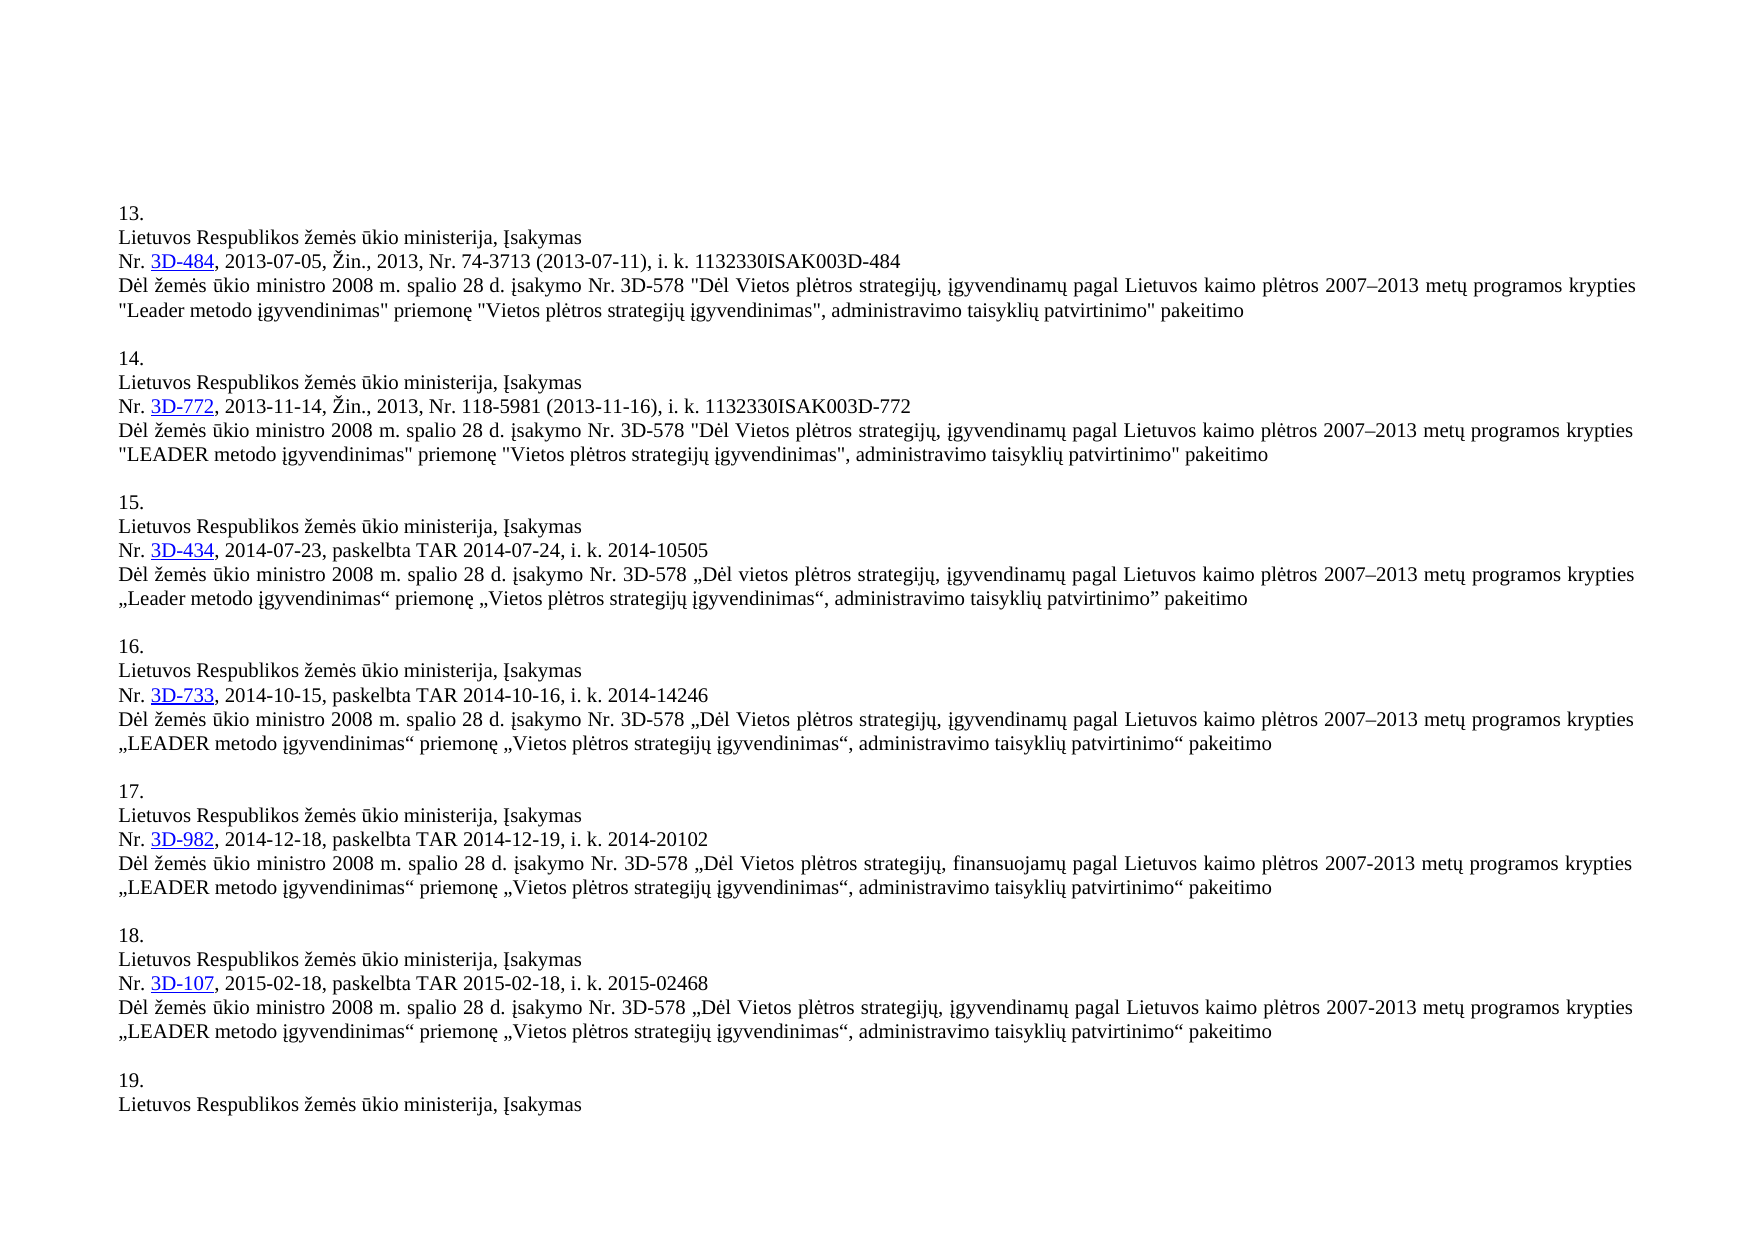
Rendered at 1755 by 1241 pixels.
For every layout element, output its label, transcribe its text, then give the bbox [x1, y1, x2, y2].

text 13. [118, 201, 1636, 225]
text 14. [118, 346, 1636, 370]
text Dėl žemės ūkio ministro 2008 m. spalio 28 d. įsakymo Nr. 3D-578 „Dėl Vietos plėtros strategijų, įgyvendinamų pagal Lietuvos kaimo plėtros 2007-2013 metų programos krypties „LEADER metodo įgyvendinimas“ priemonę „Vietos plėtros strategijų įgyvendinimas“, administravimo taisyklių patvirtinimo“ pakeitimo [118, 995, 1636, 1043]
text Dėl žemės ūkio ministro 2008 m. spalio 28 d. įsakymo Nr. 3D-578 „Dėl Vietos plėtros strategijų, finansuojamų pagal Lietuvos kaimo plėtros 2007-2013 metų programos krypties „LEADER metodo įgyvendinimas“ priemonę „Vietos plėtros strategijų įgyvendinimas“, administravimo taisyklių patvirtinimo“ pakeitimo [118, 851, 1636, 899]
text Nr. 3D-107, 2015-02-18, paskelbta TAR 2015-02-18, i. k. 2015-02468 [118, 971, 1636, 995]
text 18. [118, 923, 1636, 947]
text Nr. 3D-772, 2013-11-14, Žin., 2013, Nr. 118-5981 (2013-11-16), i. k. 1132330ISAK003D-772 [118, 394, 1636, 418]
text Dėl žemės ūkio ministro 2008 m. spalio 28 d. įsakymo Nr. 3D-578 "Dėl Vietos plėtros strategijų, įgyvendinamų pagal Lietuvos kaimo plėtros 2007–2013 metų programos krypties "LEADER metodo įgyvendinimas" priemonę "Vietos plėtros strategijų įgyvendinimas", administravimo taisyklių patvirtinimo" pakeitimo [118, 418, 1636, 466]
text 19. [118, 1067, 1636, 1092]
text 15. [118, 490, 1636, 514]
text Lietuvos Respublikos žemės ūkio ministerija, Įsakymas [118, 947, 1636, 971]
text Lietuvos Respublikos žemės ūkio ministerija, Įsakymas [118, 803, 1636, 827]
text Nr. 3D-733, 2014-10-15, paskelbta TAR 2014-10-16, i. k. 2014-14246 [118, 682, 1636, 707]
text 16. [118, 634, 1636, 658]
text Nr. 3D-982, 2014-12-18, paskelbta TAR 2014-12-19, i. k. 2014-20102 [118, 827, 1636, 851]
text Lietuvos Respublikos žemės ūkio ministerija, Įsakymas [118, 370, 1636, 394]
text Dėl žemės ūkio ministro 2008 m. spalio 28 d. įsakymo Nr. 3D-578 „Dėl Vietos plėtros strategijų, įgyvendinamų pagal Lietuvos kaimo plėtros 2007–2013 metų programos krypties „LEADER metodo įgyvendinimas“ priemonę „Vietos plėtros strategijų įgyvendinimas“, administravimo taisyklių patvirtinimo“ pakeitimo [118, 707, 1636, 755]
text Nr. 3D-434, 2014-07-23, paskelbta TAR 2014-07-24, i. k. 2014-10505 [118, 538, 1636, 562]
text Lietuvos Respublikos žemės ūkio ministerija, Įsakymas [118, 1092, 1636, 1116]
text Lietuvos Respublikos žemės ūkio ministerija, Įsakymas [118, 658, 1636, 682]
text Nr. 3D-484, 2013-07-05, Žin., 2013, Nr. 74-3713 (2013-07-11), i. k. 1132330ISAK003D-484 [118, 249, 1636, 273]
text Dėl žemės ūkio ministro 2008 m. spalio 28 d. įsakymo Nr. 3D-578 "Dėl Vietos plėtros strategijų, įgyvendinamų pagal Lietuvos kaimo plėtros 2007–2013 metų programos krypties "Leader metodo įgyvendinimas" priemonę "Vietos plėtros strategijų įgyvendinimas", administravimo taisyklių patvirtinimo" pakeitimo [118, 273, 1636, 322]
text 17. [118, 779, 1636, 803]
text Lietuvos Respublikos žemės ūkio ministerija, Įsakymas [118, 514, 1636, 538]
text Dėl žemės ūkio ministro 2008 m. spalio 28 d. įsakymo Nr. 3D-578 „Dėl vietos plėtros strategijų, įgyvendinamų pagal Lietuvos kaimo plėtros 2007–2013 metų programos krypties „Leader metodo įgyvendinimas“ priemonę „Vietos plėtros strategijų įgyvendinimas“, administravimo taisyklių patvirtinimo” pakeitimo [118, 562, 1636, 610]
text Lietuvos Respublikos žemės ūkio ministerija, Įsakymas [118, 225, 1636, 249]
